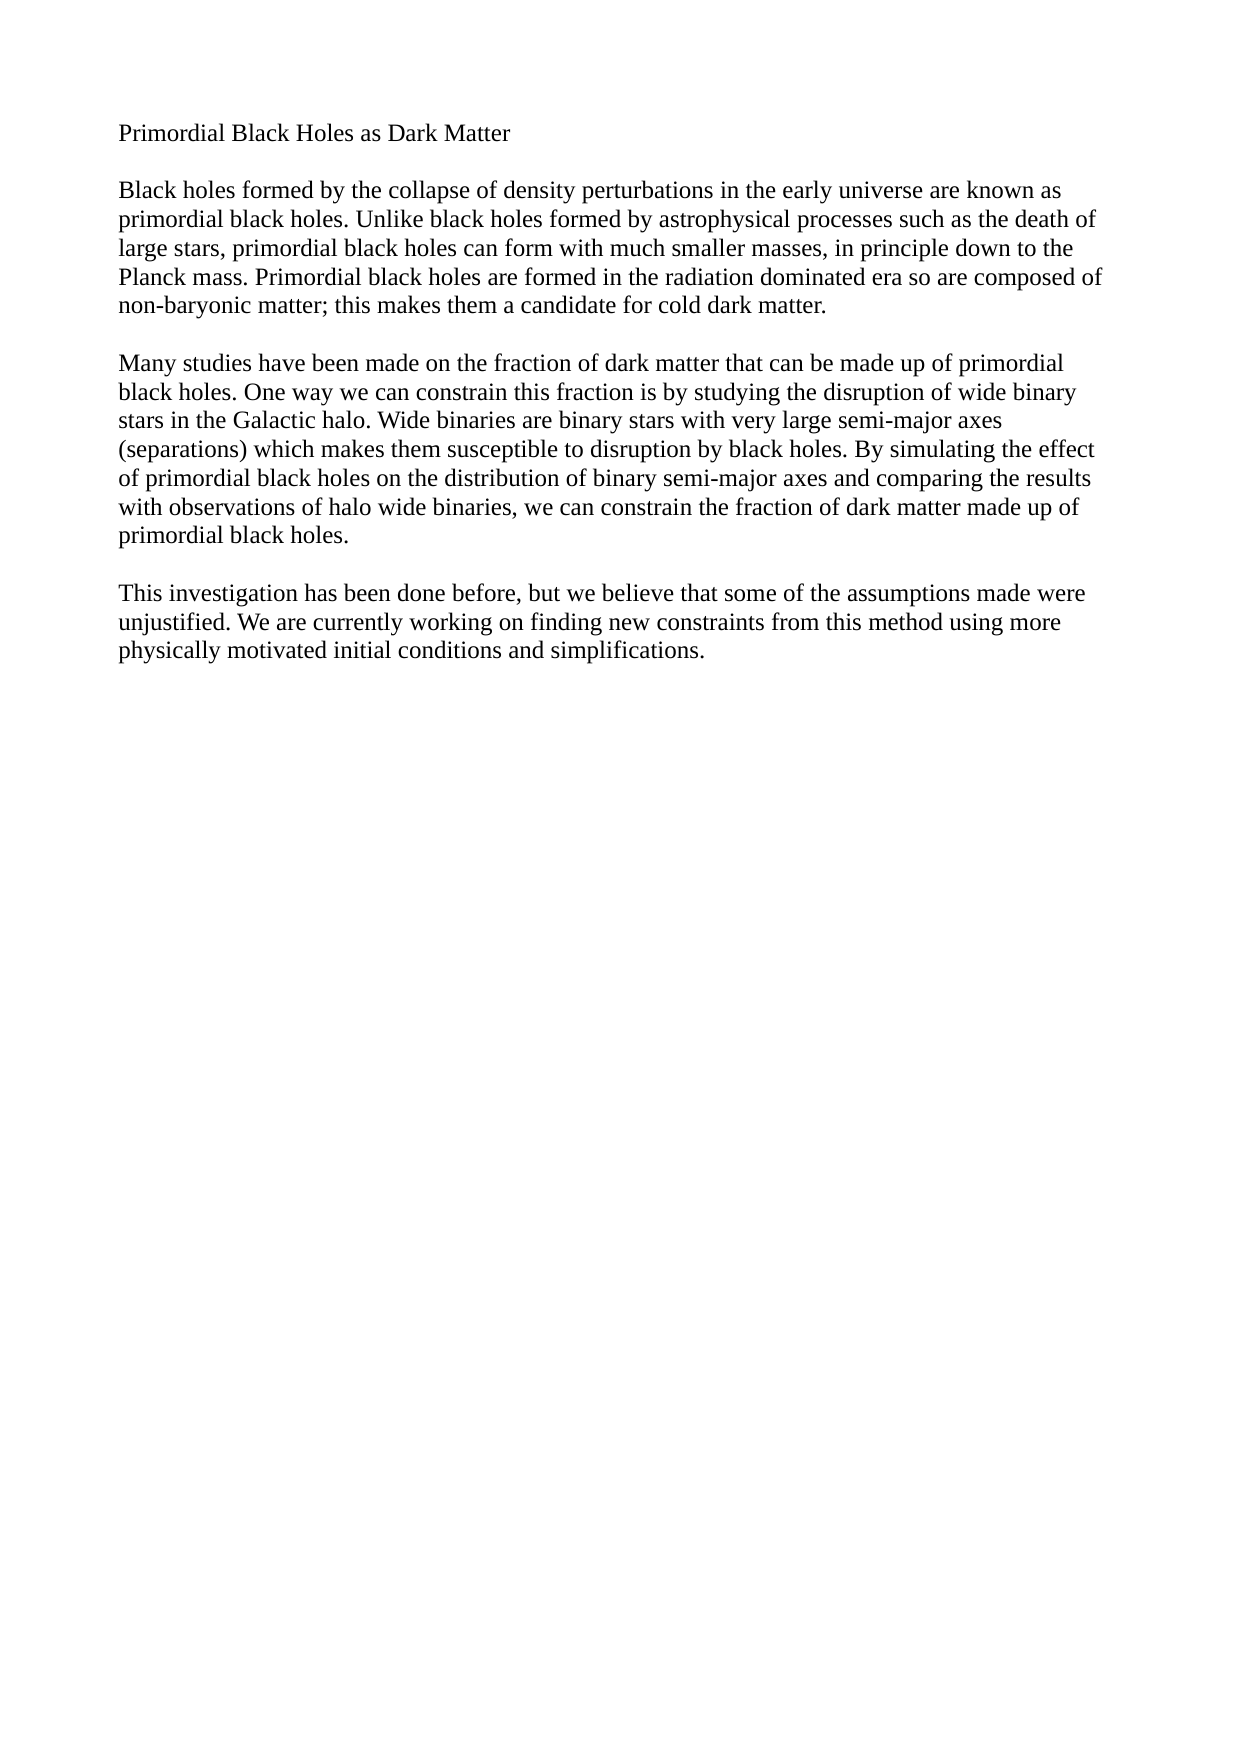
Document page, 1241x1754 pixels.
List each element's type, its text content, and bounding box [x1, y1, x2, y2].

text Primordial Black Holes as Dark Matter [118, 118, 1122, 147]
text Many studies have been made on the fraction of dark matter that can be made up of primordial black holes. One way we can constrain this fraction is by studying the disruption of wide binary stars in the Galactic halo. Wide binaries are binary stars with very large semi-major axes (separations) which makes them susceptible to disruption by black holes. By simulating the effect of primordial black holes on the distribution of binary semi-major axes and comparing the results with observations of halo wide binaries, we can constrain the fraction of dark matter made up of primordial black holes. [118, 348, 1122, 549]
text This investigation has been done before, but we believe that some of the assumptions made were unjustified. We are currently working on finding new constraints from this method using more physically motivated initial conditions and simplifications. [118, 578, 1122, 664]
text Black holes formed by the collapse of density perturbations in the early universe are known as primordial black holes. Unlike black holes formed by astrophysical processes such as the death of large stars, primordial black holes can form with much smaller masses, in principle down to the Planck mass. Primordial black holes are formed in the radiation dominated era so are composed of non-baryonic matter; this makes them a candidate for cold dark matter. [118, 176, 1122, 319]
